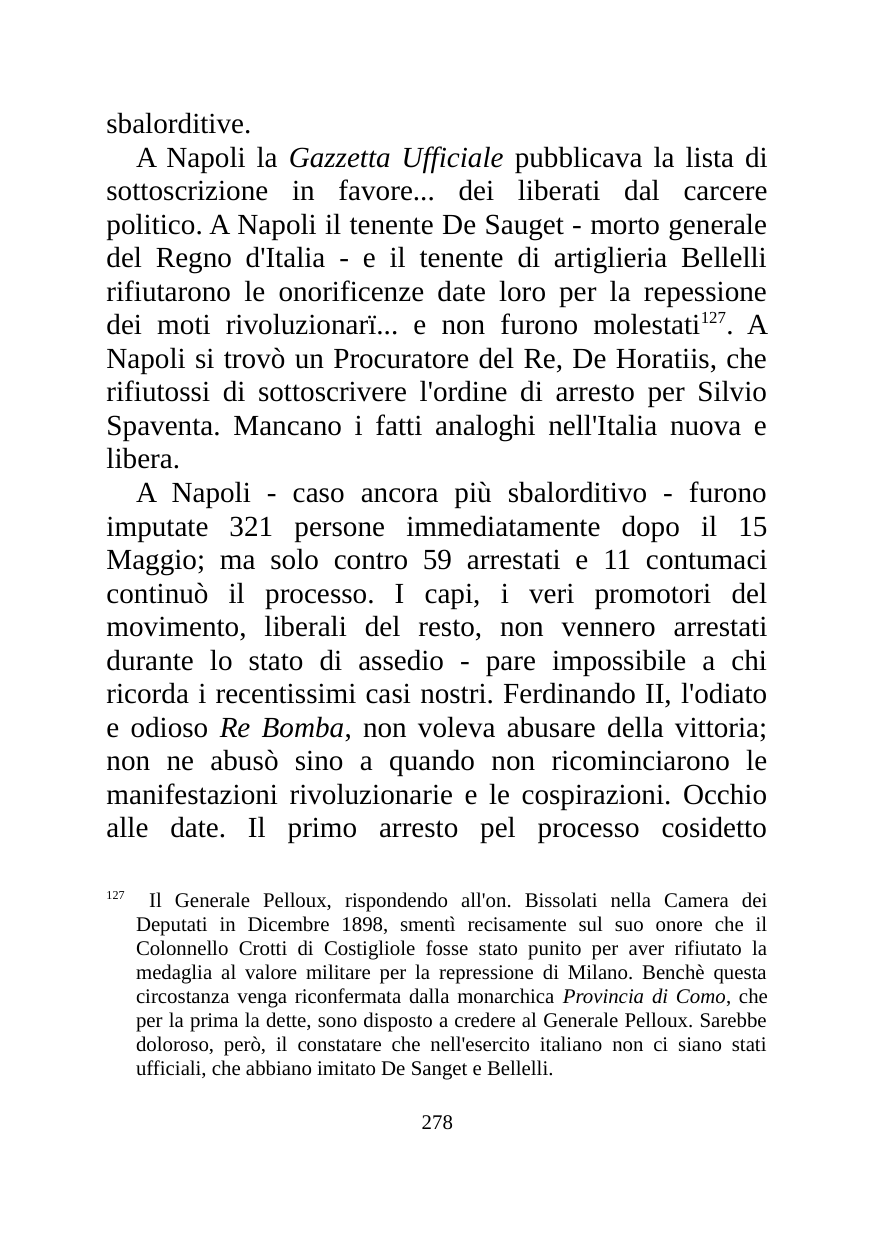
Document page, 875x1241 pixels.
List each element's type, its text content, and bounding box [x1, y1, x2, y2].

text Il Generale Pelloux, rispondendo all'on. Bissolati nella Camera dei Deputati in Dicembre 1898, smentì recisamente sul suo onore che il Colonnello Crotti di Costigliole fosse stato punito per aver rifiutato la medaglia al valore militare per la repressione di Milano. Benchè questa circostanza venga riconfermata dalla monarchica Provincia di Como, che per la prima la dette, sono disposto a credere al Generale Pelloux. Sarebbe doloroso, però, il constatare che nell'esercito italiano non ci siano stati ufficiali, che abbiano imitato De Sanget e Bellelli. [106, 888, 768, 1080]
text A Napoli la Gazzetta Ufficiale pubblicava la lista di sottoscrizione in favore... dei liberati dal carcere politico. A Napoli il tenente De Sauget - morto generale del Regno d'Italia - e il tenente di artiglieria Bellelli rifiutarono le onorificenze date loro per la repessione dei moti rivoluzionarï... e non furono molestati. A Napoli si trovò un Procuratore del Re, De Horatiis, che rifiutossi di sottoscrivere l'ordine di arresto per Silvio Spaventa. Mancano i fatti analoghi nell'Italia nuova e libera. [106, 140, 768, 475]
text sbalorditive. [106, 106, 768, 140]
text A Napoli - caso ancora più sbalorditivo - furono imputate 321 persone immediatamente dopo il 15 Maggio; ma solo contro 59 arrestati e 11 contumaci continuò il processo. I capi, i veri promotori del movimento, liberali del resto, non vennero arrestati durante lo stato di assedio - pare impossibile a chi ricorda i recentissimi casi nostri. Ferdinando II, l'odiato e odioso Re Bomba, non voleva abusare della vittoria; non ne abusò sino a quando non ricominciarono le manifestazioni rivoluzionarie e le cospirazioni. Occhio alle date. Il primo arresto pel processo cosidetto [106, 475, 768, 844]
